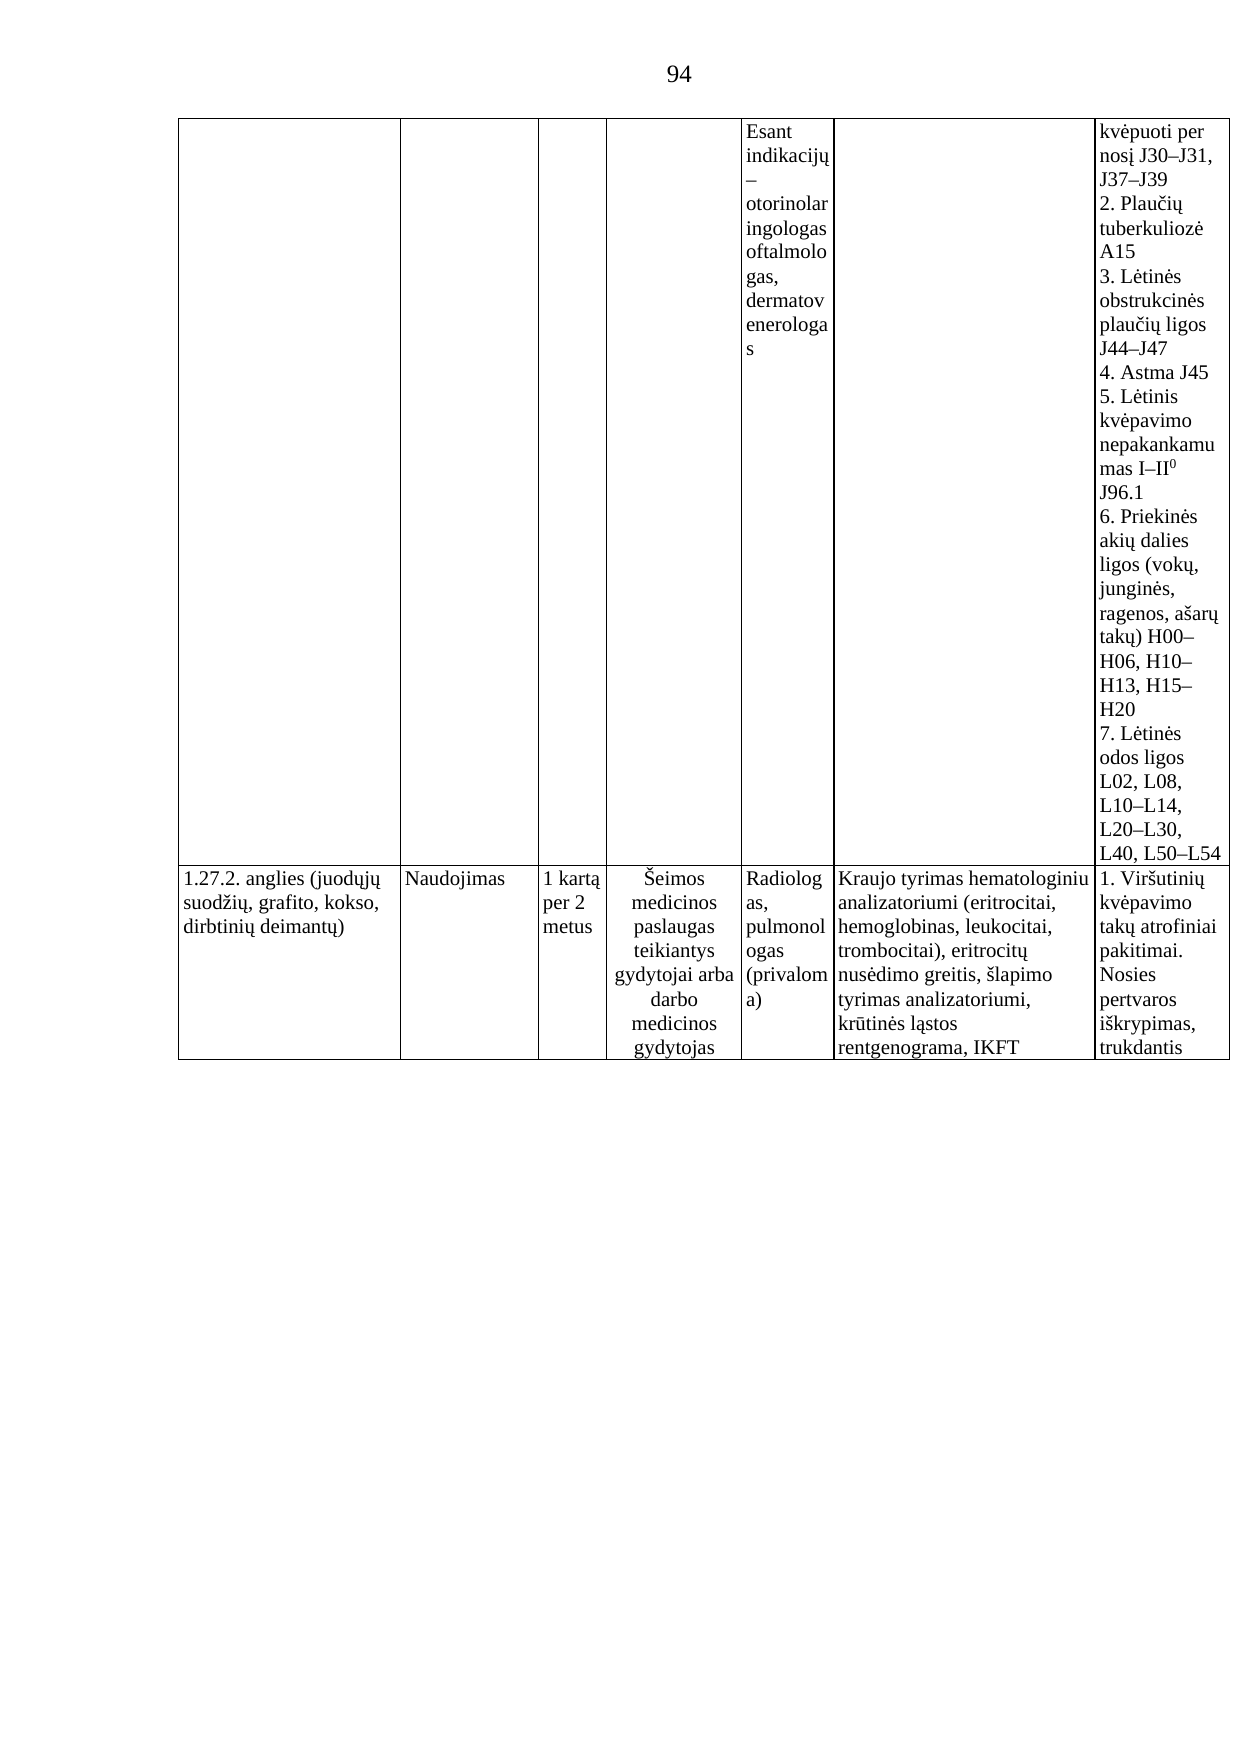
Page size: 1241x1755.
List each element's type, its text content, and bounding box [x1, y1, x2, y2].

table_cell Radiologas, pulmonologas (privaloma) [742, 866, 833, 1059]
table_cell 1.27.2. anglies (juodųjų suodžių, grafito, kokso, dirbtinių deimantų) [179, 866, 400, 1059]
table_cell [835, 119, 1094, 865]
table_cell 1. Viršutinių kvėpavimo takų atrofiniai pakitimai. Nosies pertvaros iškrypimas, trukdantis [1096, 866, 1229, 1059]
table_cell [170, 118, 178, 865]
table_cell [170, 865, 178, 1059]
table_cell [401, 119, 538, 865]
table_cell [539, 119, 606, 865]
table_cell Šeimos medicinos paslaugas teikiantys gydytojai arba darbo medicinos gydytojas [607, 866, 741, 1059]
table_cell Naudojimas [401, 866, 538, 1059]
table_cell Esant indikacijų – otorinolaringologas oftalmologas, dermatovenerologas [742, 119, 833, 865]
table_cell 1 kartą per 2 metus [539, 866, 606, 1059]
table_cell [607, 119, 741, 865]
table_cell [179, 119, 400, 865]
table_cell kvėpuoti per nosį J30–J31, J37–J39 2. Plaučių tuberkuliozė A15 3. Lėtinės obstrukcinės plaučių ligos J44–J47 4. Astma J45 5. Lėtinis kvėpavimo nepakankamumas I–II0 J96.1 6. Priekinės akių dalies ligos (vokų, junginės, ragenos, ašarų takų) H00–H06, H10–H13, H15–H20 7. Lėtinės odos ligos L02, L08, L10–L14, L20–L30, L40, L50–L54 [1096, 119, 1229, 865]
table_cell Kraujo tyrimas hematologiniu analizatoriumi (eritrocitai, hemoglobinas, leukocitai, trombocitai), eritrocitų nusėdimo greitis, šlapimo tyrimas analizatoriumi, krūtinės ląstos rentgenograma, IKFT [835, 866, 1094, 1059]
